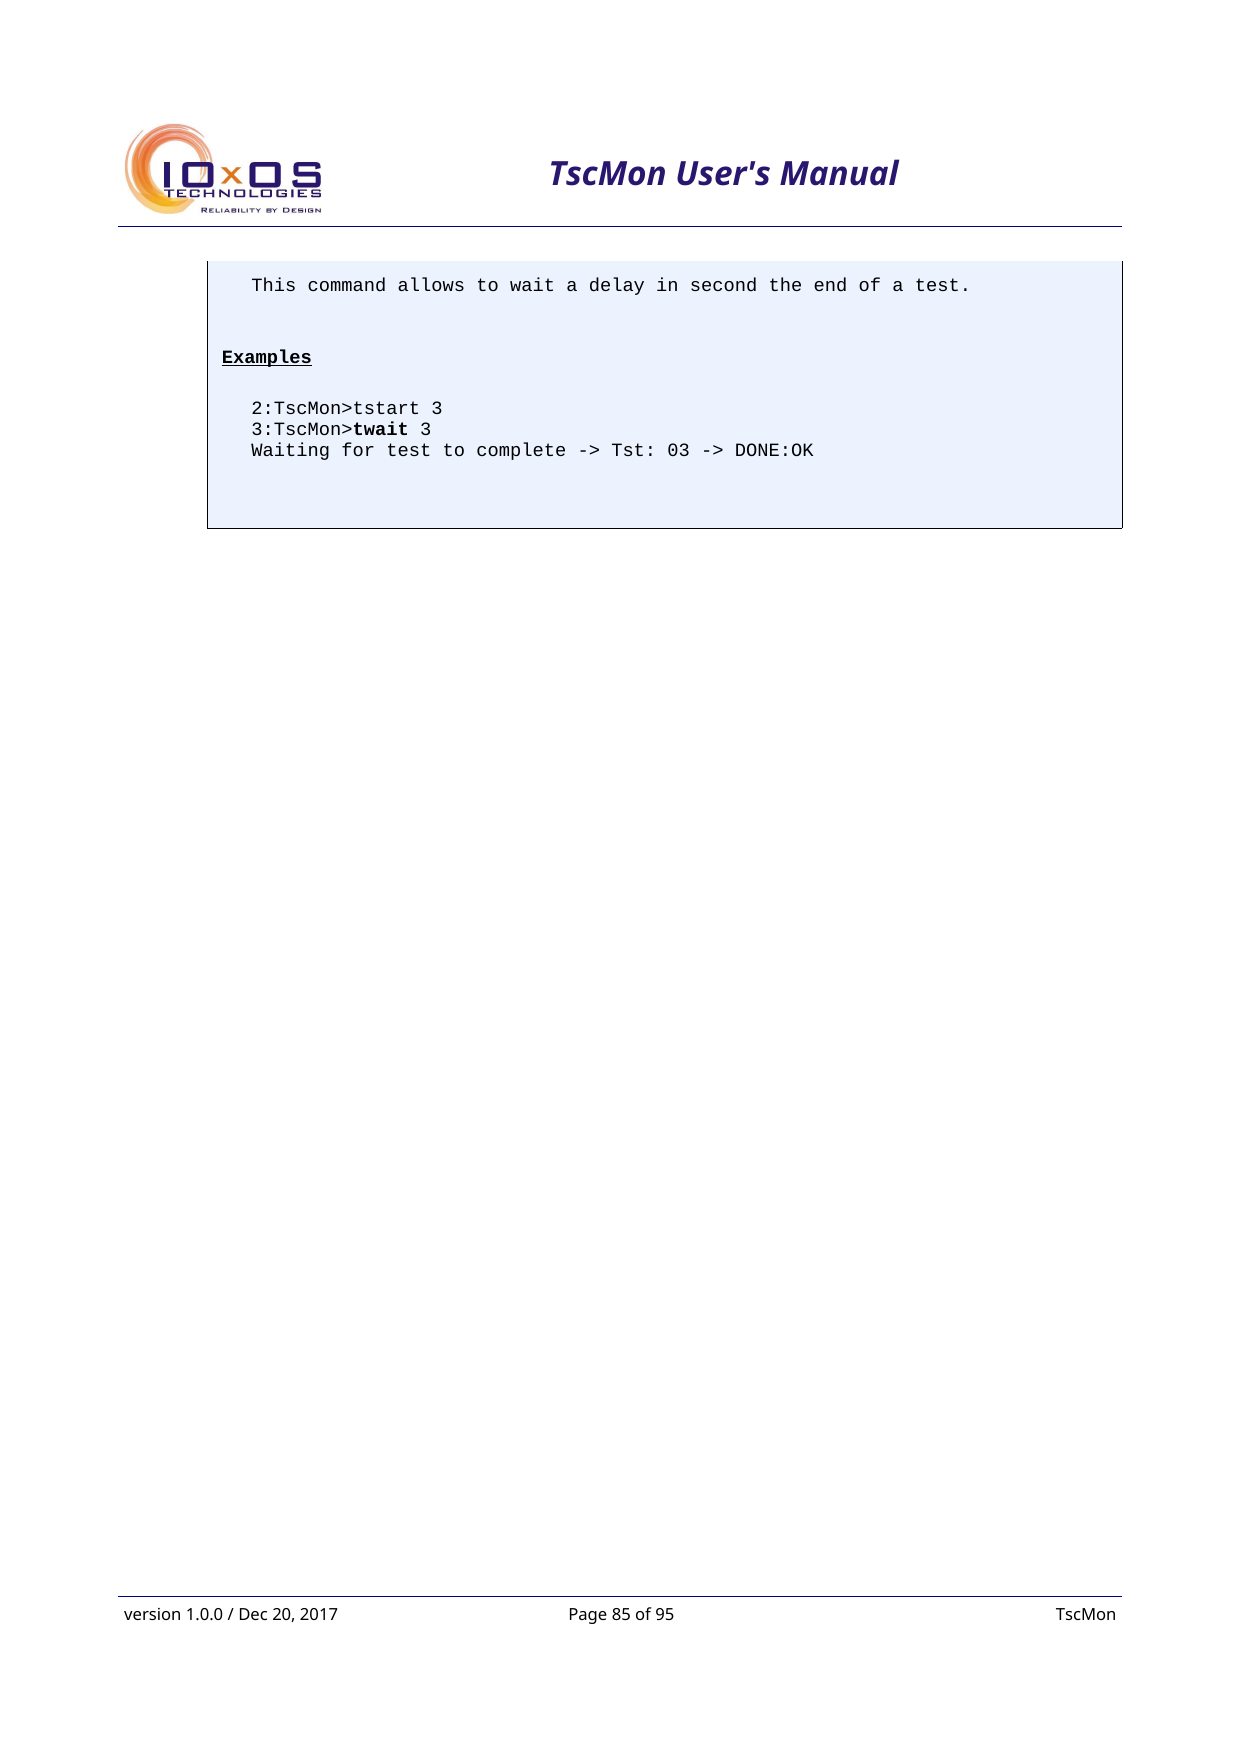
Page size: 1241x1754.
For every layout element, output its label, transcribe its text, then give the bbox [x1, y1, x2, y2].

text Waiting for test to complete -> Tst: 03 -> DONE:OK [208, 441, 1122, 477]
text 3:TscMon>twait 3 [208, 420, 1122, 441]
text This command allows to wait a delay in second the end of a test. [208, 261, 1122, 297]
subtitle Examples [208, 333, 1122, 384]
picture [123, 123, 323, 217]
text 2:TscMon>tstart 3 [208, 384, 1122, 420]
